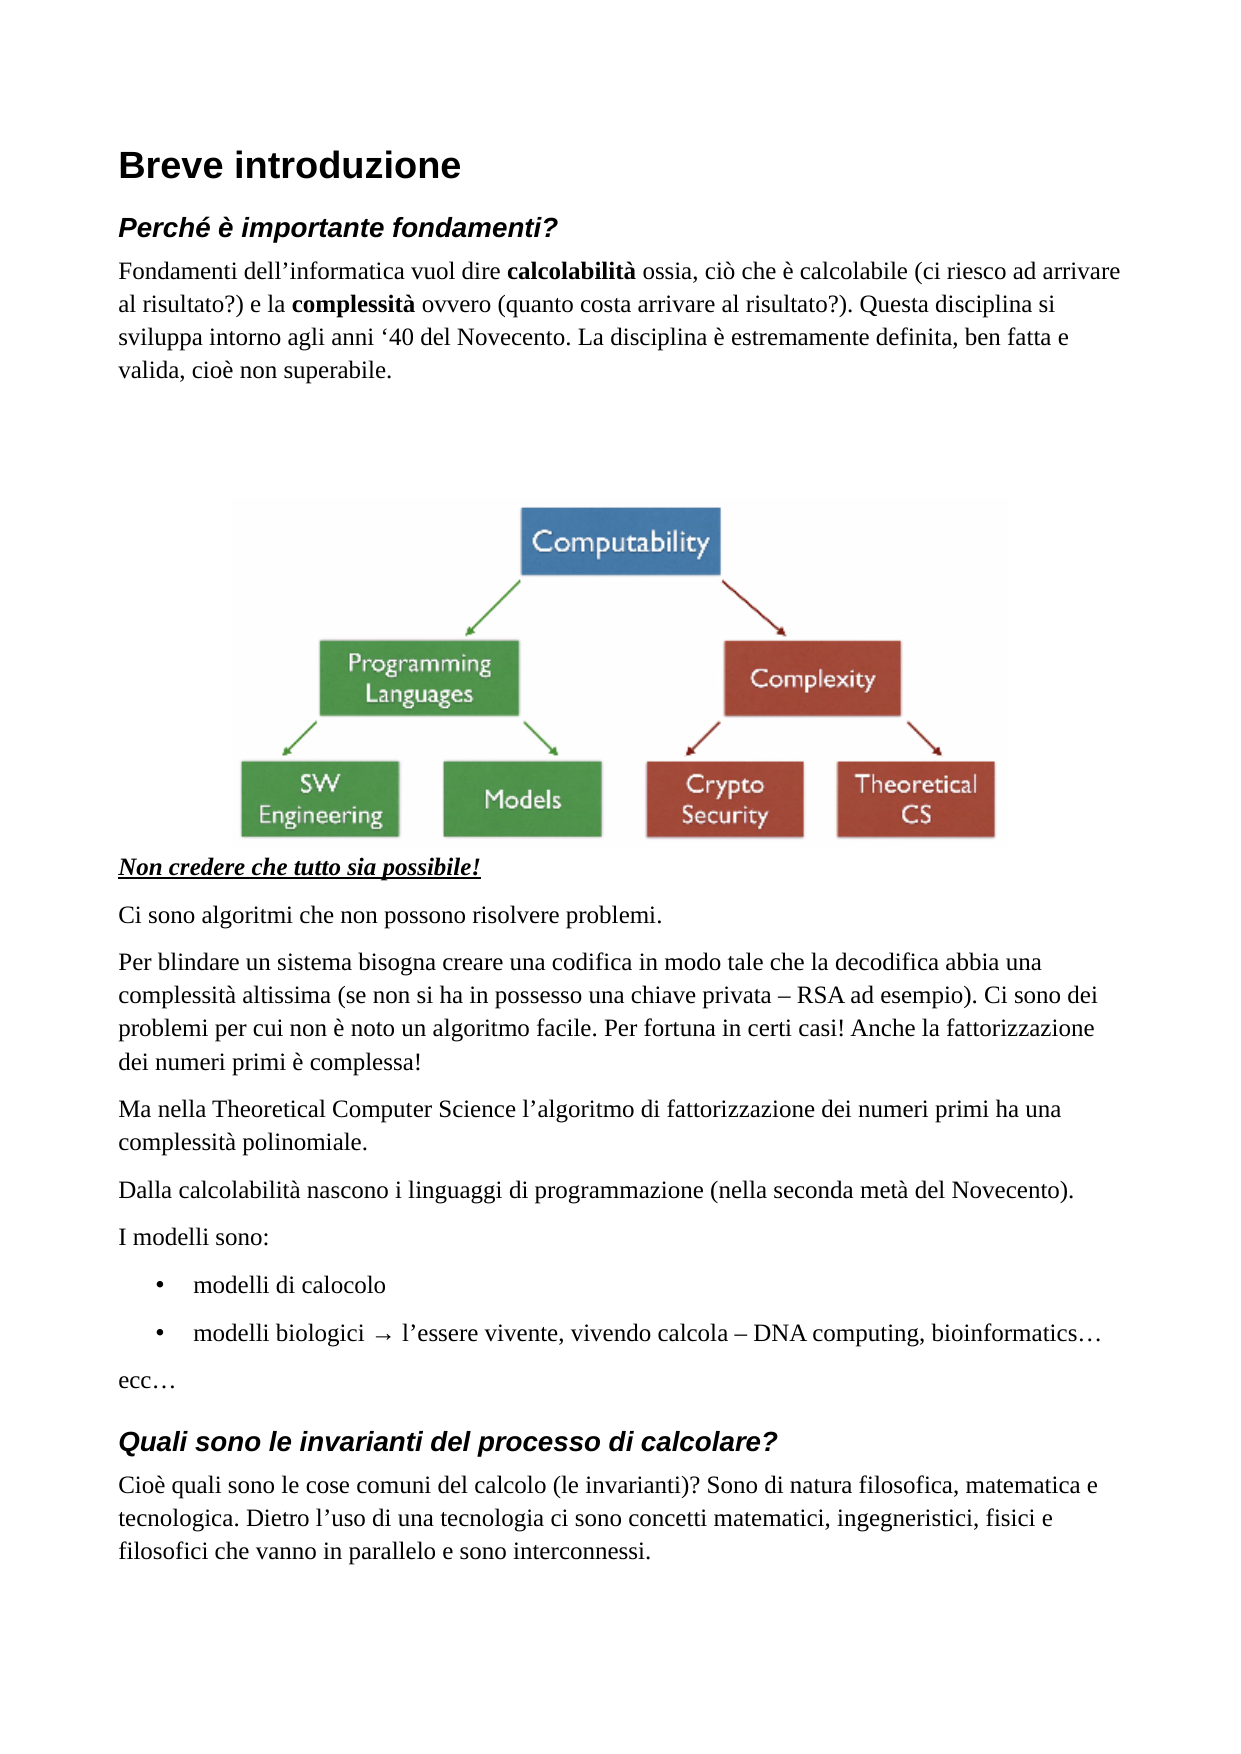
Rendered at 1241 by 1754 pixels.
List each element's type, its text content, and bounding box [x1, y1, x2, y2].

subtitle Perché è importante fondamenti? [118, 212, 1122, 244]
text Fondamenti dell’informatica vuol dire calcolabilità ossia, ciò che è calcolabile (ci riesco ad arrivare al risultato?) e la complessità ovvero (quanto costa arrivare al risultato?). Questa disciplina si sviluppa intorno agli anni ‘40 del Novecento. La disciplina è estremamente definita, ben fatta e valida, cioè non superabile. [118, 256, 1122, 384]
list modelli di calocolo [156, 1270, 1122, 1299]
text ecc… [118, 1365, 1122, 1394]
picture [231, 498, 1009, 848]
text Dalla calcolabilità nascono i linguaggi di programmazione (nella seconda metà del Novecento). [118, 1175, 1122, 1203]
subtitle Quali sono le invarianti del processo di calcolare? [118, 1425, 1122, 1457]
text Ma nella Theoretical Computer Science l’algoritmo di fattorizzazione dei numeri primi ha una complessità polinomiale. [118, 1094, 1122, 1156]
subtitle Breve introduzione [118, 143, 1122, 187]
text Ci sono algoritmi che non possono risolvere problemi. [118, 900, 1122, 929]
list modelli biologici → l’essere vivente, vivendo calcola – DNA computing, bioinformatics… [156, 1318, 1122, 1346]
text I modelli sono: [118, 1222, 1122, 1251]
text Per blindare un sistema bisogna creare una codifica in modo tale che la decodifica abbia una complessità altissima (se non si ha in possesso una chiave privata – RSA ad esempio). Ci sono dei problemi per cui non è noto un algoritmo facile. Per fortuna in certi casi! Anche la fattorizzazione dei numeri primi è complessa! [118, 947, 1122, 1075]
text Cioè quali sono le cose comuni del calcolo (le invarianti)? Sono di natura filosofica, matematica e tecnologica. Dietro l’uso di una tecnologia ci sono concetti matematici, ingegneristici, fisici e filosofici che vanno in parallelo e sono interconnessi. [118, 1470, 1122, 1564]
text Non credere che tutto sia possibile! [118, 848, 1122, 881]
